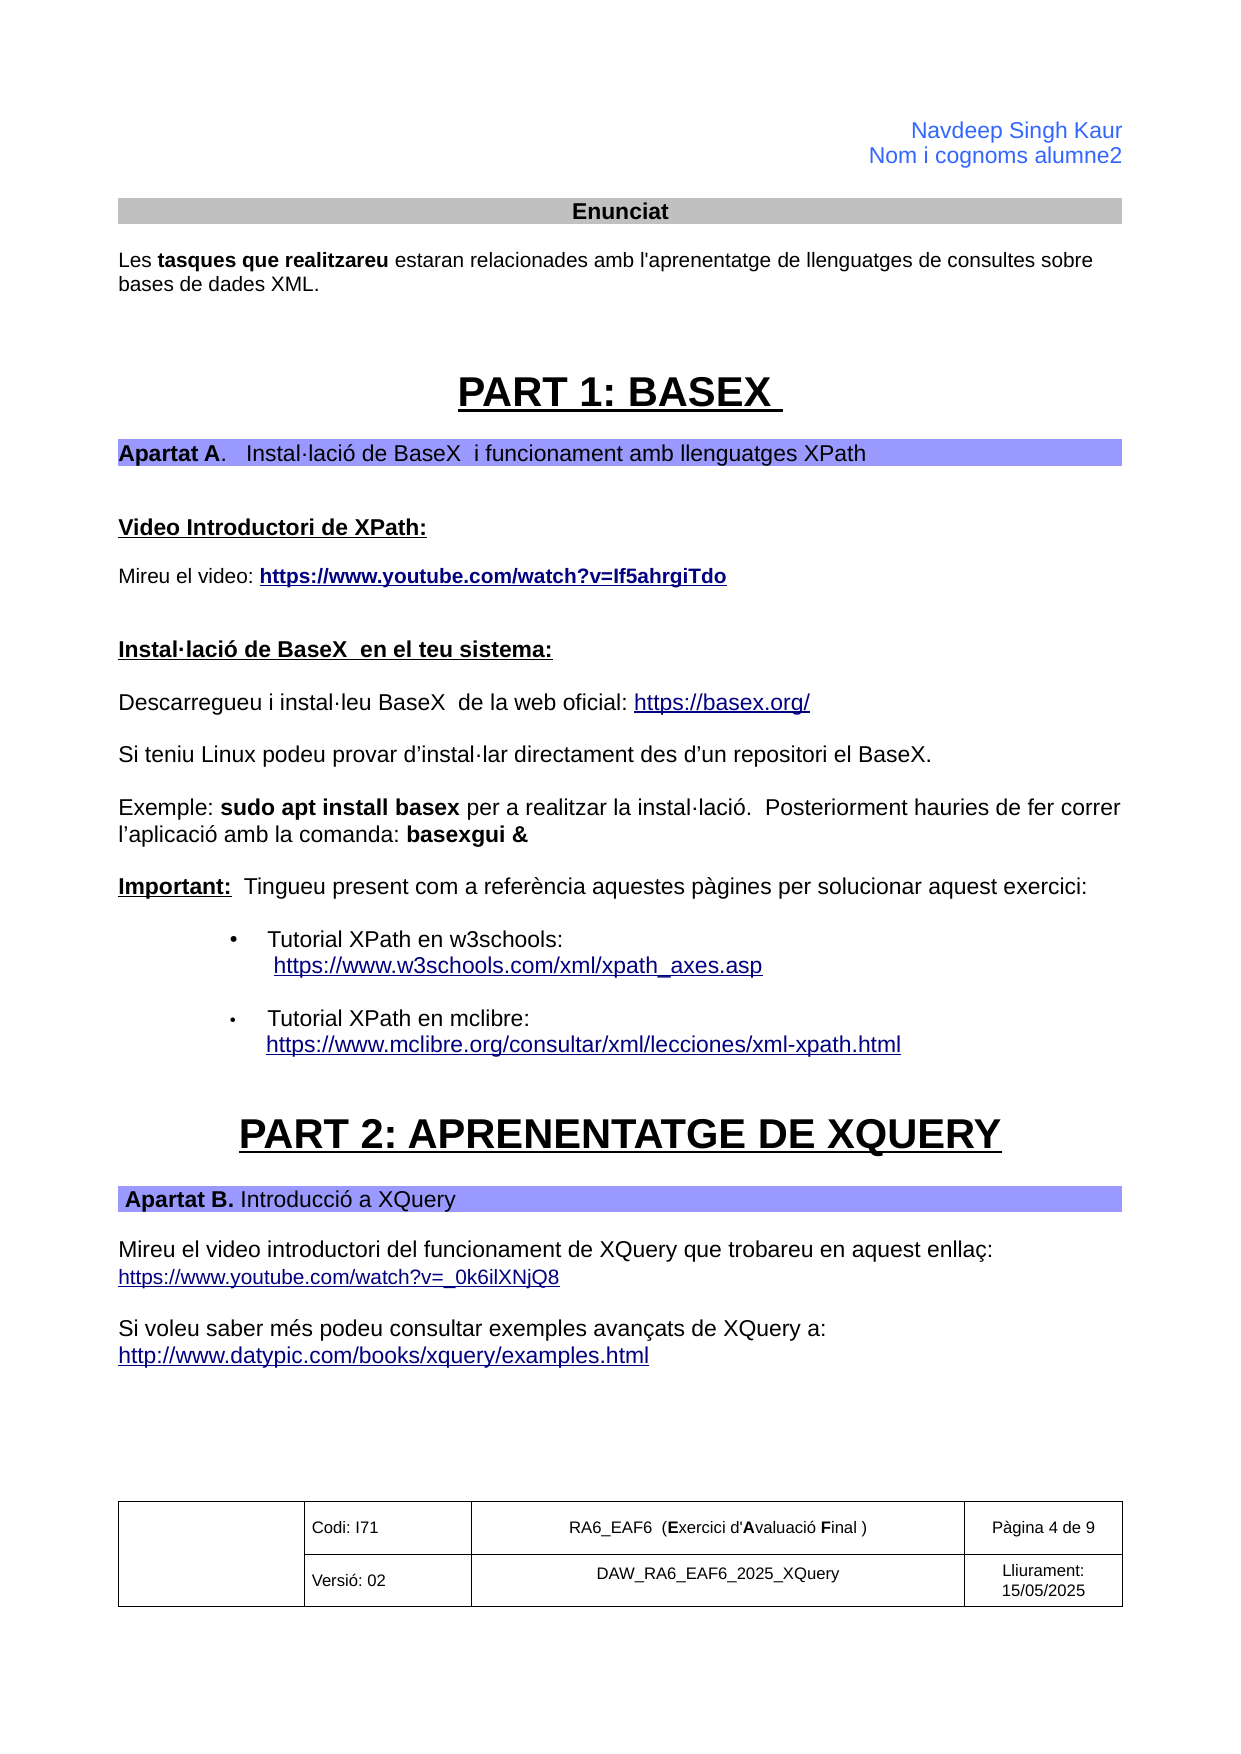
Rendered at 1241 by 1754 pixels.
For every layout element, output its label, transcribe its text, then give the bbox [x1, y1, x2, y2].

text Apartat A. Instal·lació de BaseX i funcionament amb llenguatges XPath [118, 439, 1122, 466]
text Instal·lació de BaseX en el teu sistema: [118, 636, 1122, 662]
list Tutorial XPath en w3schools: [229, 926, 1122, 952]
text PART 2: APRENENTATGE DE XQUERY [118, 1109, 1122, 1157]
list https://www.w3schools.com/xml/xpath_axes.asp [229, 952, 1122, 979]
text Si teniu Linux podeu provar d’instal·lar directament des d’un repositori el BaseX. [118, 741, 1122, 768]
text Important: Tingueu present com a referència aquestes pàgines per solucionar aquest exercici: [118, 873, 1122, 899]
text Exemple: sudo apt install basex per a realitzar la instal·lació. Posteriorment hauries de fer correr l’aplicació amb la comanda: basexgui & [118, 794, 1122, 847]
text Descarregueu i instal·leu BaseX de la web oficial: https://basex.org/ [118, 689, 1122, 715]
text Apartat B. Introducció a XQuery [118, 1186, 1122, 1212]
text https://www.youtube.com/watch?v=_0k6ilXNjQ8 [118, 1263, 1122, 1289]
text Enunciat [118, 198, 1122, 224]
text Mireu el video introductori del funcionament de XQuery que trobareu en aquest enllaç: [118, 1236, 1122, 1263]
text Les tasques que realitzareu estaran relacionades amb l'aprenentatge de llenguatges de consultes sobre bases de dades XML. [118, 248, 1122, 296]
text https://www.mclibre.org/consultar/xml/lecciones/xml-xpath.html [266, 1031, 1122, 1058]
text http://www.datypic.com/books/xquery/examples.html [118, 1342, 1122, 1368]
list Tutorial XPath en mclibre: [229, 1005, 1122, 1031]
text Si voleu saber més podeu consultar exemples avançats de XQuery a: [118, 1315, 1122, 1342]
text Mireu el video: https://www.youtube.com/watch?v=If5ahrgiTdo [118, 564, 1122, 588]
text PART 1: BASEX [118, 368, 1122, 416]
text Video Introductori de XPath: [118, 514, 1122, 540]
